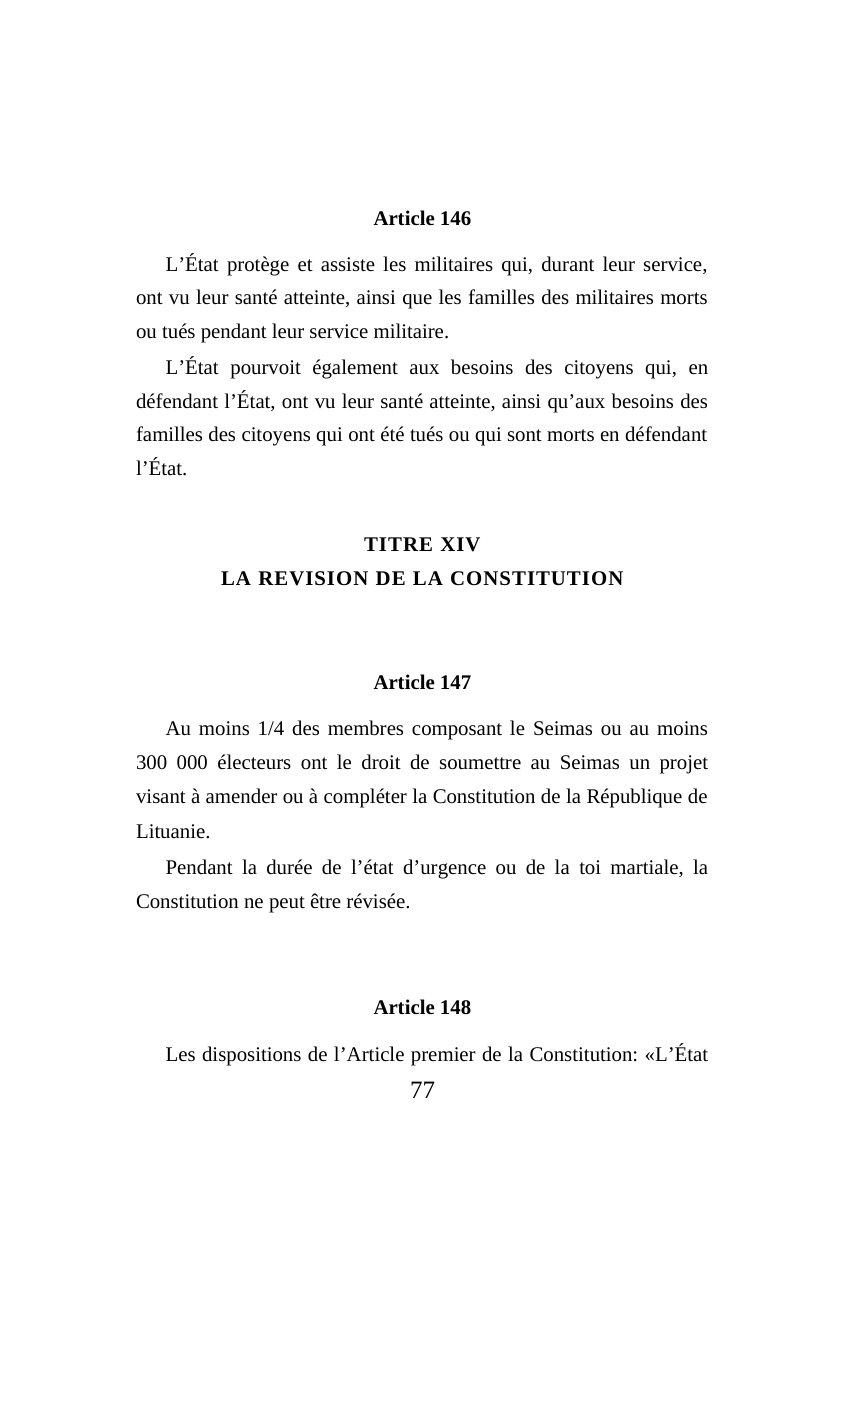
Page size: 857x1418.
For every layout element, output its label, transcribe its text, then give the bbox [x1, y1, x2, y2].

text Article 147 [136, 670, 709, 694]
text L’État protège et assiste les militaires qui, durant leur service, ont vu leur santé atteinte, ainsi que les familles des militaires morts ou tués pendant leur service militaire. [136, 252, 709, 343]
text Les dispositions de l’Article premier de la Constitution: «L’État [136, 1041, 709, 1066]
text Au moins 1/4 des membres composant le Seimas ou au moins 300 000 électeurs ont le droit de soumettre au Seimas un projet visant à amender ou à compléter la Constitution de la République de Lituanie. [136, 716, 709, 843]
text Article 148 [136, 995, 709, 1019]
text LA REVISION DE LA CONSTITUTION [136, 566, 709, 590]
text Pendant la durée de l’état d’urgence ou de la toi martiale, la Constitution ne peut être révisée. [136, 855, 709, 913]
text Article 146 [136, 206, 709, 230]
text L’État pourvoit également aux besoins des citoyens qui, en défendant l’État, ont vu leur santé atteinte, ainsi qu’aux besoins des familles des citoyens qui ont été tués ou qui sont morts en défendant l’État. [136, 355, 709, 480]
text TITRE XIV [136, 532, 709, 556]
